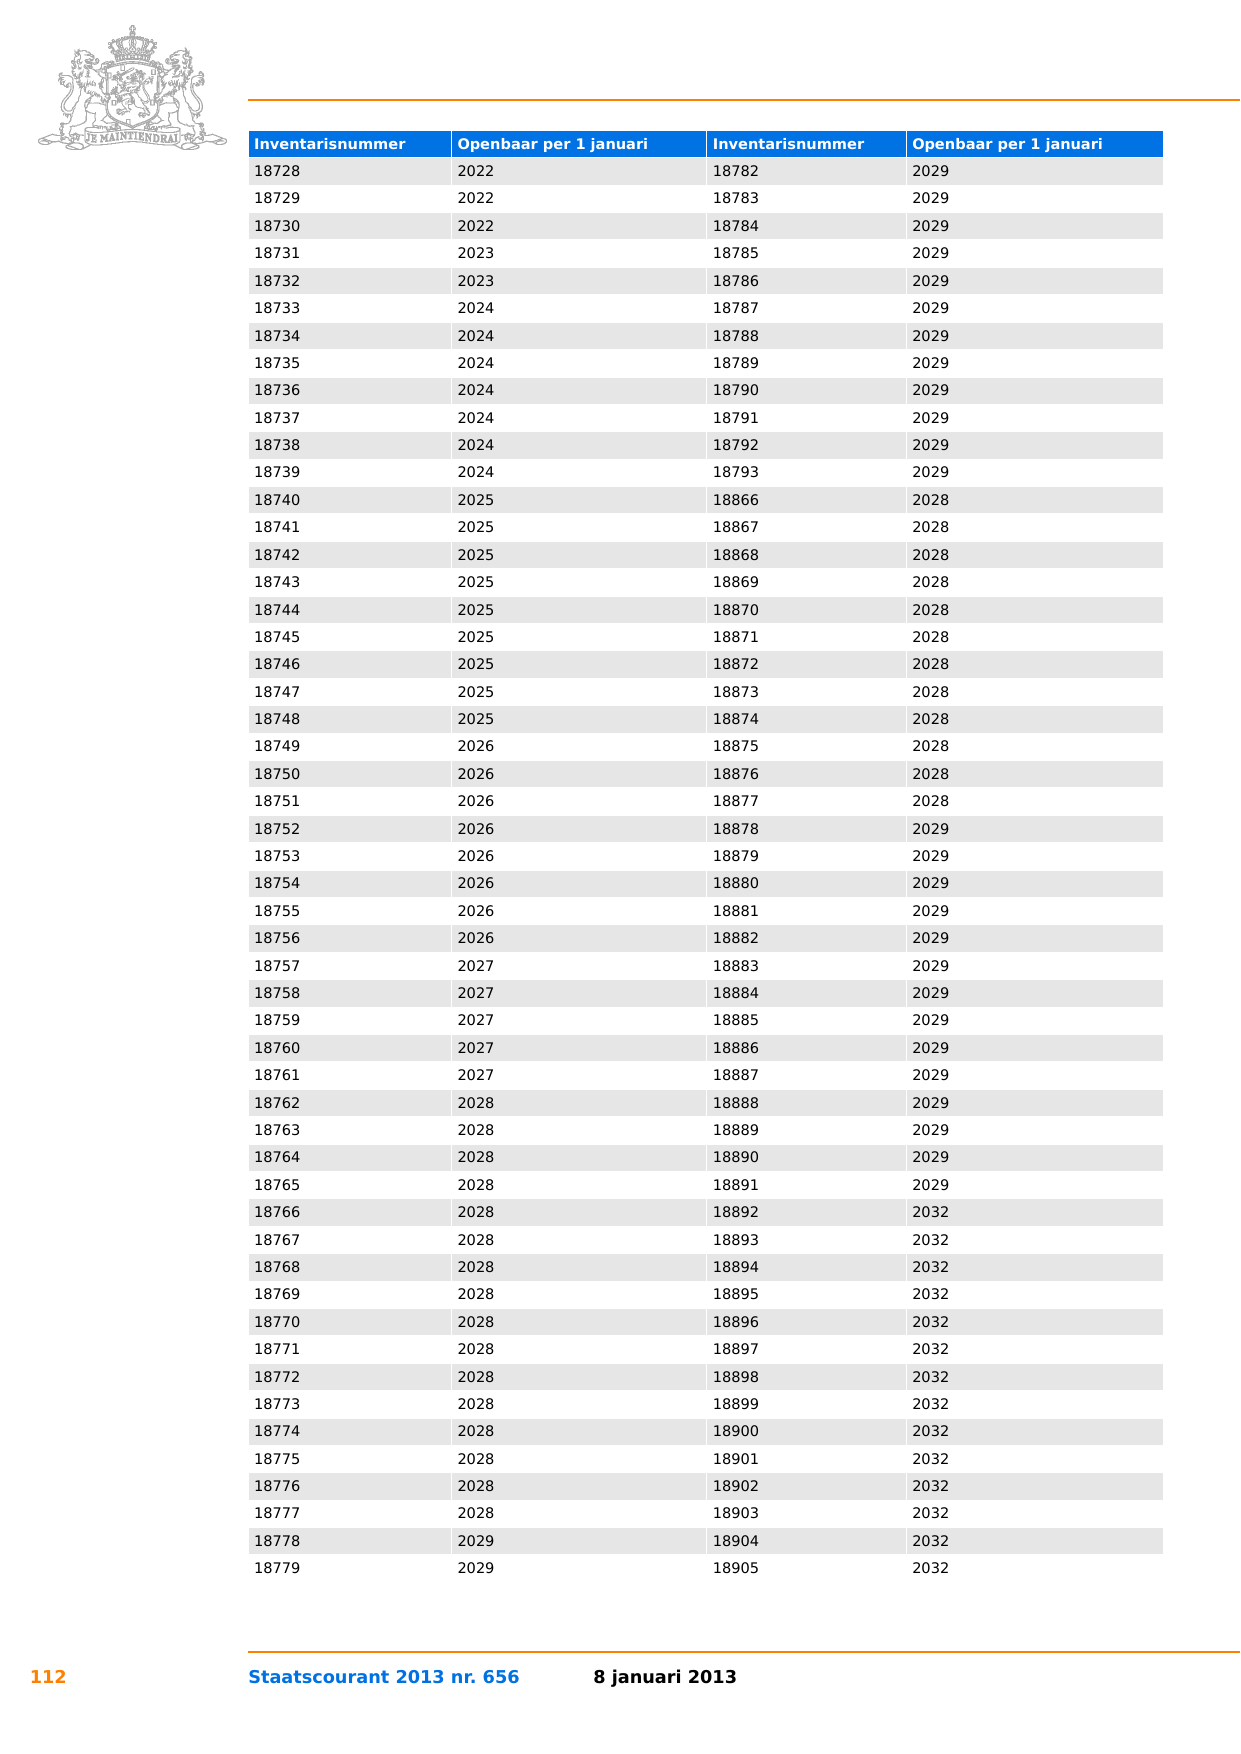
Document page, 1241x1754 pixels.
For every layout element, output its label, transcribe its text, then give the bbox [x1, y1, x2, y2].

table_cell 2028 [452, 1391, 706, 1417]
table_cell 2032 [907, 1473, 1163, 1500]
table_cell 18761 [249, 1063, 451, 1089]
table_cell 2028 [452, 1227, 706, 1253]
table_cell 18883 [707, 953, 906, 979]
table_cell 2029 [907, 241, 1163, 267]
table_cell 2029 [907, 1035, 1163, 1061]
table_cell 18898 [707, 1364, 906, 1390]
table_cell 2029 [907, 980, 1163, 1007]
table_cell 18731 [249, 241, 451, 267]
table_cell 2028 [907, 734, 1163, 760]
table_cell 18733 [249, 295, 451, 322]
table_cell 2026 [452, 734, 706, 760]
table_cell 2032 [907, 1391, 1163, 1417]
table_cell 18742 [249, 542, 451, 568]
table_cell 2028 [907, 624, 1163, 650]
table_cell 2028 [907, 651, 1163, 678]
table_cell 2029 [907, 378, 1163, 404]
table_cell 18768 [249, 1254, 451, 1281]
table_cell 2029 [907, 1063, 1163, 1089]
table_cell 2025 [452, 651, 706, 678]
table_cell 2025 [452, 569, 706, 596]
table_cell 2028 [452, 1199, 706, 1226]
table_cell 18894 [707, 1254, 906, 1281]
table_header Inventarisnummer [707, 131, 906, 157]
table_cell 18903 [707, 1501, 906, 1527]
table_cell 18792 [707, 432, 906, 459]
table_cell 18891 [707, 1172, 906, 1198]
table_cell 18782 [707, 158, 906, 185]
table_cell 2029 [452, 1528, 706, 1554]
table_cell 2029 [907, 1145, 1163, 1171]
table_cell 2028 [907, 761, 1163, 787]
table_cell 2029 [907, 432, 1163, 459]
table_cell 18764 [249, 1145, 451, 1171]
table_cell 18763 [249, 1117, 451, 1143]
table_cell 18737 [249, 405, 451, 431]
table_cell 18892 [707, 1199, 906, 1226]
table_cell 2023 [452, 268, 706, 294]
table_cell 2028 [452, 1145, 706, 1171]
table_cell 2026 [452, 789, 706, 815]
table_cell 18869 [707, 569, 906, 596]
table_cell 18885 [707, 1008, 906, 1034]
table_cell 2032 [907, 1254, 1163, 1281]
table_cell 18778 [249, 1528, 451, 1554]
table_cell 18741 [249, 515, 451, 541]
table_cell 18899 [707, 1391, 906, 1417]
table_cell 18866 [707, 487, 906, 513]
table_cell 18734 [249, 323, 451, 349]
table_cell 2029 [907, 898, 1163, 924]
table_cell 2025 [452, 487, 706, 513]
table_cell 2029 [907, 323, 1163, 349]
table_cell 2028 [452, 1172, 706, 1198]
table_cell 2029 [907, 843, 1163, 869]
table_cell 2027 [452, 980, 706, 1007]
table_cell 2024 [452, 432, 706, 459]
table_cell 18775 [249, 1446, 451, 1472]
table_cell 2028 [907, 679, 1163, 705]
table_cell 18877 [707, 789, 906, 815]
table_cell 2032 [907, 1336, 1163, 1363]
table_cell 2029 [907, 213, 1163, 239]
table_cell 18747 [249, 679, 451, 705]
table_cell 18740 [249, 487, 451, 513]
table_cell 2028 [907, 597, 1163, 623]
table_cell 2028 [452, 1446, 706, 1472]
table_cell 18897 [707, 1336, 906, 1363]
table_cell 18900 [707, 1419, 906, 1445]
table_cell 18893 [707, 1227, 906, 1253]
table_cell 2032 [907, 1309, 1163, 1335]
table_cell 18873 [707, 679, 906, 705]
table_cell 2028 [452, 1364, 706, 1390]
table_cell 18879 [707, 843, 906, 869]
table_cell 2025 [452, 624, 706, 650]
table_cell 18777 [249, 1501, 451, 1527]
table_cell 2028 [907, 542, 1163, 568]
table_cell 18770 [249, 1309, 451, 1335]
table_cell 2029 [907, 158, 1163, 185]
table_cell 18755 [249, 898, 451, 924]
table_cell 2032 [907, 1282, 1163, 1308]
table_cell 2028 [452, 1254, 706, 1281]
table_cell 18728 [249, 158, 451, 185]
table_cell 18888 [707, 1090, 906, 1116]
table_cell 2025 [452, 542, 706, 568]
table_cell 18772 [249, 1364, 451, 1390]
table_cell 18789 [707, 350, 906, 376]
table_cell 2025 [452, 597, 706, 623]
table_cell 18905 [707, 1556, 906, 1582]
table_cell 2028 [452, 1473, 706, 1500]
table_cell 2027 [452, 1063, 706, 1089]
table_cell 18745 [249, 624, 451, 650]
table_cell 18793 [707, 460, 906, 486]
table_cell 18890 [707, 1145, 906, 1171]
table_cell 2028 [452, 1282, 706, 1308]
table_cell 18749 [249, 734, 451, 760]
table_header Openbaar per 1 januari [907, 131, 1163, 157]
table_cell 18878 [707, 816, 906, 842]
table_cell 18904 [707, 1528, 906, 1554]
table_cell 18868 [707, 542, 906, 568]
table_cell 2029 [907, 1090, 1163, 1116]
table_cell 18896 [707, 1309, 906, 1335]
table_cell 18887 [707, 1063, 906, 1089]
table_cell 2029 [907, 925, 1163, 952]
table_cell 18753 [249, 843, 451, 869]
table_cell 18790 [707, 378, 906, 404]
table_cell 18787 [707, 295, 906, 322]
table_cell 18746 [249, 651, 451, 678]
table_cell 18743 [249, 569, 451, 596]
table_cell 2029 [907, 268, 1163, 294]
table_cell 2032 [907, 1419, 1163, 1445]
table_cell 2028 [452, 1117, 706, 1143]
table_cell 2025 [452, 679, 706, 705]
table_cell 2026 [452, 816, 706, 842]
table_cell 18759 [249, 1008, 451, 1034]
table_cell 2028 [907, 487, 1163, 513]
table_cell 2022 [452, 186, 706, 212]
table_cell 18882 [707, 925, 906, 952]
table_cell 18874 [707, 706, 906, 733]
table_cell 18729 [249, 186, 451, 212]
table_cell 18752 [249, 816, 451, 842]
table_cell 18766 [249, 1199, 451, 1226]
table_header Openbaar per 1 januari [452, 131, 706, 157]
table_cell 18881 [707, 898, 906, 924]
table_cell 2024 [452, 378, 706, 404]
table_cell 18751 [249, 789, 451, 815]
table_cell 18870 [707, 597, 906, 623]
table_header Inventarisnummer [249, 131, 451, 157]
table_cell 18756 [249, 925, 451, 952]
table_cell 2029 [907, 1172, 1163, 1198]
table_cell 2026 [452, 898, 706, 924]
table_cell 18785 [707, 241, 906, 267]
table_cell 18902 [707, 1473, 906, 1500]
table_cell 18788 [707, 323, 906, 349]
table_cell 18895 [707, 1282, 906, 1308]
table_cell 2026 [452, 871, 706, 897]
table_cell 18765 [249, 1172, 451, 1198]
table_cell 2029 [907, 1008, 1163, 1034]
table_cell 18730 [249, 213, 451, 239]
table_cell 2024 [452, 350, 706, 376]
table_cell 2026 [452, 925, 706, 952]
table_cell 2029 [907, 871, 1163, 897]
table_cell 2028 [452, 1336, 706, 1363]
table_cell 18875 [707, 734, 906, 760]
table_cell 2032 [907, 1364, 1163, 1390]
table_cell 2032 [907, 1227, 1163, 1253]
table_cell 18786 [707, 268, 906, 294]
table_cell 2027 [452, 1035, 706, 1061]
table_cell 18880 [707, 871, 906, 897]
table_cell 2028 [907, 706, 1163, 733]
table_cell 18748 [249, 706, 451, 733]
picture [38, 25, 227, 150]
table_cell 2028 [452, 1419, 706, 1445]
table_cell 18771 [249, 1336, 451, 1363]
table_cell 18754 [249, 871, 451, 897]
table_cell 2028 [907, 515, 1163, 541]
table_cell 18738 [249, 432, 451, 459]
table_cell 18784 [707, 213, 906, 239]
table_cell 2024 [452, 295, 706, 322]
table_cell 2029 [452, 1556, 706, 1582]
table_cell 18760 [249, 1035, 451, 1061]
table_cell 18871 [707, 624, 906, 650]
table_cell 18776 [249, 1473, 451, 1500]
table_cell 2028 [452, 1090, 706, 1116]
table_cell 2032 [907, 1528, 1163, 1554]
table_cell 2024 [452, 405, 706, 431]
table_cell 18758 [249, 980, 451, 1007]
table_cell 2028 [907, 789, 1163, 815]
table_cell 18769 [249, 1282, 451, 1308]
table_cell 2028 [452, 1309, 706, 1335]
table_cell 2026 [452, 761, 706, 787]
table_cell 18739 [249, 460, 451, 486]
table_cell 2032 [907, 1446, 1163, 1472]
table_cell 18886 [707, 1035, 906, 1061]
table_cell 18774 [249, 1419, 451, 1445]
table_cell 2022 [452, 158, 706, 185]
table_cell 18762 [249, 1090, 451, 1116]
table_cell 2025 [452, 515, 706, 541]
table_cell 2027 [452, 1008, 706, 1034]
table_cell 18889 [707, 1117, 906, 1143]
table_cell 2025 [452, 706, 706, 733]
table_cell 18750 [249, 761, 451, 787]
table_cell 18757 [249, 953, 451, 979]
table_cell 18732 [249, 268, 451, 294]
table_cell 18735 [249, 350, 451, 376]
table_cell 18773 [249, 1391, 451, 1417]
table_cell 18884 [707, 980, 906, 1007]
table_cell 18779 [249, 1556, 451, 1582]
table_cell 2028 [907, 569, 1163, 596]
table_cell 18901 [707, 1446, 906, 1472]
table_cell 2032 [907, 1556, 1163, 1582]
table_cell 18872 [707, 651, 906, 678]
table_cell 2029 [907, 350, 1163, 376]
table_cell 18744 [249, 597, 451, 623]
table_cell 18867 [707, 515, 906, 541]
table_cell 2029 [907, 1117, 1163, 1143]
table_cell 2029 [907, 816, 1163, 842]
table_cell 2032 [907, 1501, 1163, 1527]
table_cell 2029 [907, 405, 1163, 431]
table_cell 2028 [452, 1501, 706, 1527]
table_cell 2022 [452, 213, 706, 239]
table_cell 2024 [452, 323, 706, 349]
table_cell 18767 [249, 1227, 451, 1253]
table_cell 18876 [707, 761, 906, 787]
table_cell 18783 [707, 186, 906, 212]
table_cell 2029 [907, 295, 1163, 322]
table_cell 18736 [249, 378, 451, 404]
table_cell 2029 [907, 460, 1163, 486]
table_cell 2029 [907, 186, 1163, 212]
table_cell 2029 [907, 953, 1163, 979]
table_cell 2026 [452, 843, 706, 869]
table_cell 18791 [707, 405, 906, 431]
table_cell 2023 [452, 241, 706, 267]
table_cell 2032 [907, 1199, 1163, 1226]
table_cell 2027 [452, 953, 706, 979]
table_cell 2024 [452, 460, 706, 486]
